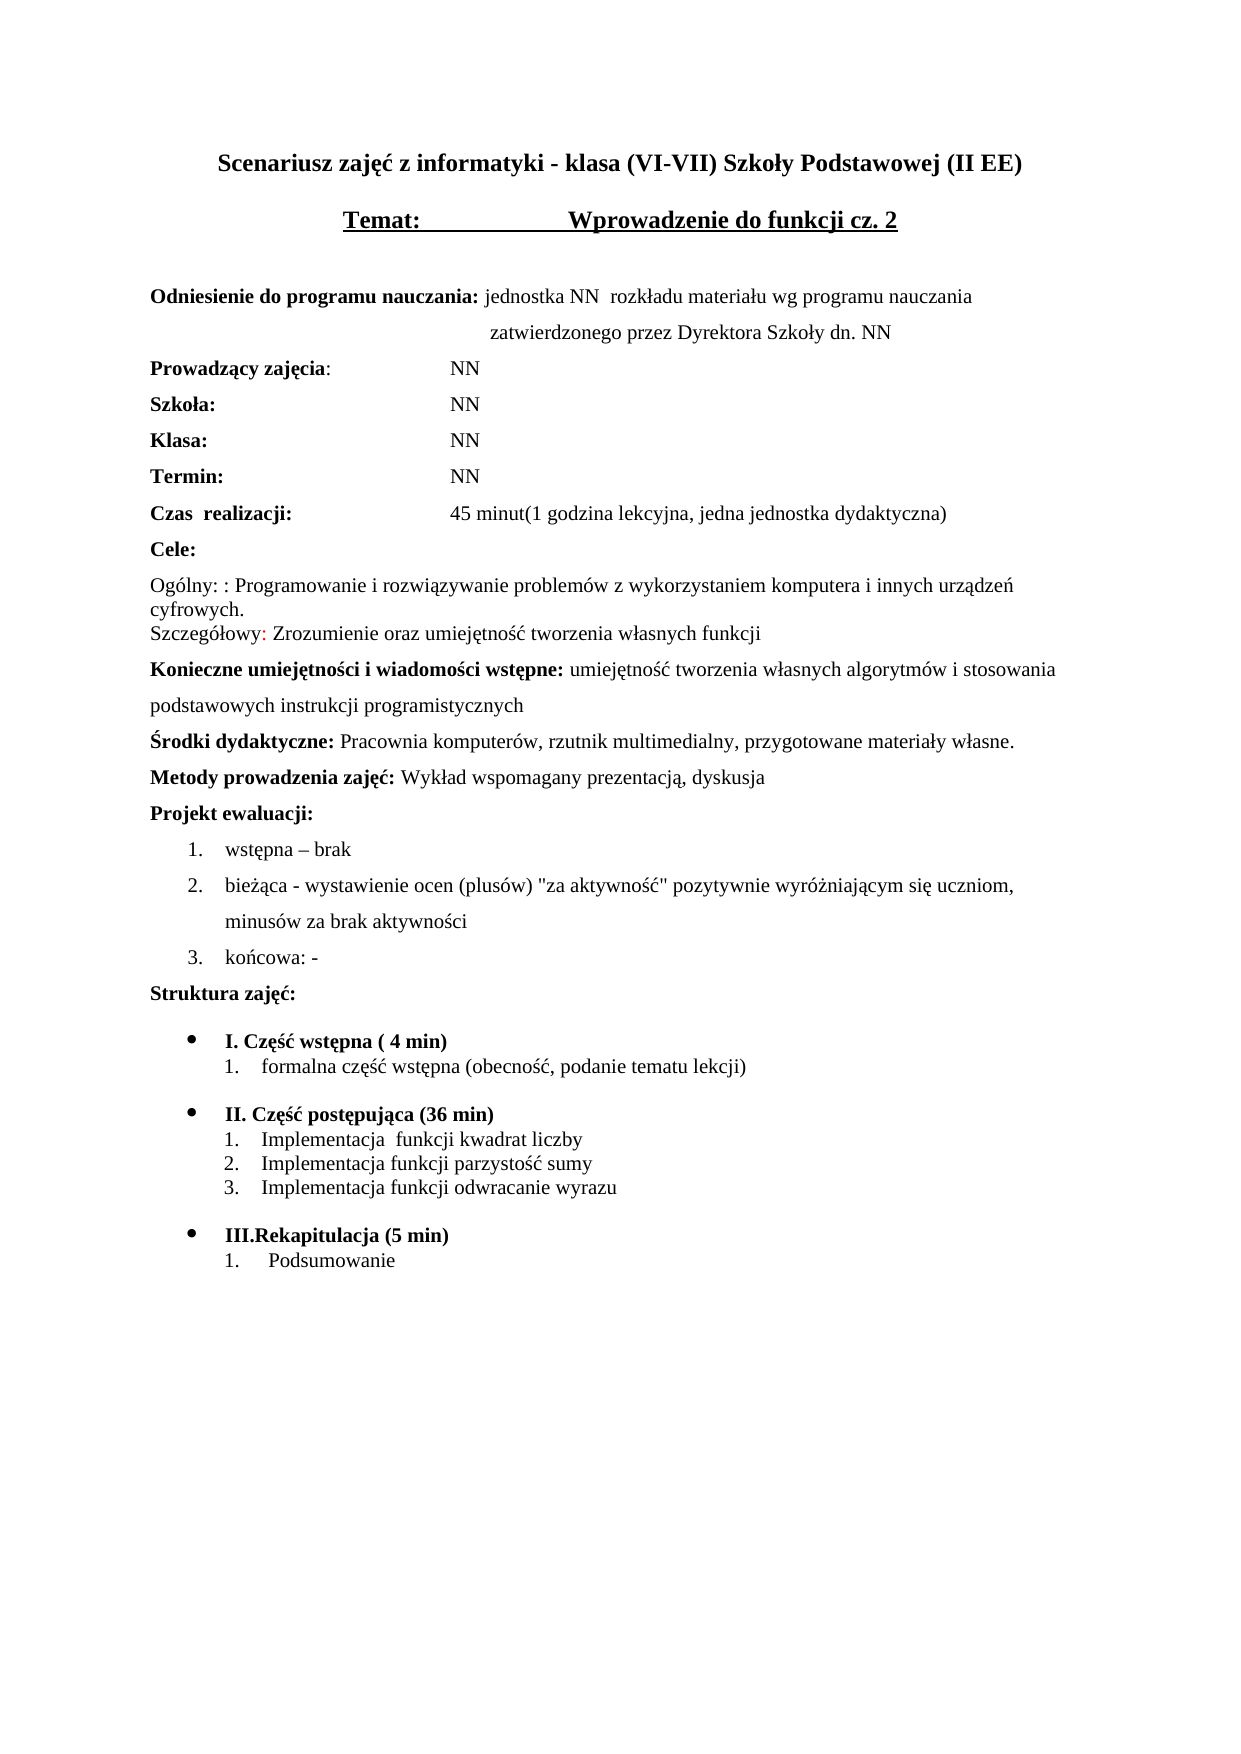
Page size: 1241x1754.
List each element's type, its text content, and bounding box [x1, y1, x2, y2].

text Cele: [150, 537, 1090, 561]
list Implementacja funkcji odwracanie wyrazu [224, 1175, 1090, 1199]
list III.Rekapitulacja (5 min) [187, 1223, 1090, 1248]
list bieżąca - wystawienie ocen (plusów) "za aktywność" pozytywnie wyróżniającym się uczniom, minusów za brak aktywności [187, 873, 1090, 933]
text Projekt ewaluacji: [150, 801, 1090, 825]
text Metody prowadzenia zajęć: Wykład wspomagany prezentacją, dyskusja [150, 765, 1090, 789]
text Środki dydaktyczne: Pracownia komputerów, rzutnik multimedialny, przygotowane materiały własne. [150, 729, 1090, 753]
text Konieczne umiejętności i wiadomości wstępne: umiejętność tworzenia własnych algorytmów i stosowania podstawowych instrukcji programistycznych [150, 657, 1090, 717]
list wstępna – brak [187, 837, 1090, 861]
list formalna część wstępna (obecność, podanie tematu lekcji) [224, 1054, 1090, 1078]
text Szkoła: NN [150, 392, 1090, 416]
list Implementacja funkcji kwadrat liczby [224, 1127, 1090, 1151]
text Scenariusz zajęć z informatyki - klasa (VI-VII) Szkoły Podstawowej (II EE) [150, 148, 1090, 176]
list Implementacja funkcji parzystość sumy [224, 1151, 1090, 1175]
text Odniesienie do programu nauczania: jednostka NN rozkładu materiału wg programu nauczania zatwierdzonego przez Dyrektora Szkoły dn. NN [150, 284, 1090, 344]
text Temat: Wprowadzenie do funkcji cz. 2 [150, 205, 1090, 234]
list I. Część wstępna ( 4 min) [187, 1029, 1090, 1054]
text Prowadzący zajęcia: NN [150, 356, 1090, 380]
text Klasa: NN [150, 428, 1090, 452]
list Podsumowanie [224, 1248, 1090, 1272]
list końcowa: - [187, 945, 1090, 969]
text Termin: NN [150, 464, 1090, 488]
text Ogólny: : Programowanie i rozwiązywanie problemów z wykorzystaniem komputera i innych urządzeń cyfrowych. [150, 573, 1090, 621]
text Szczegółowy: Zrozumienie oraz umiejętność tworzenia własnych funkcji [150, 621, 1090, 645]
text Struktura zajęć: [150, 981, 1090, 1005]
text Czas realizacji: 45 minut(1 godzina lekcyjna, jedna jednostka dydaktyczna) [150, 501, 1090, 524]
list II. Część postępująca (36 min) [187, 1102, 1090, 1127]
